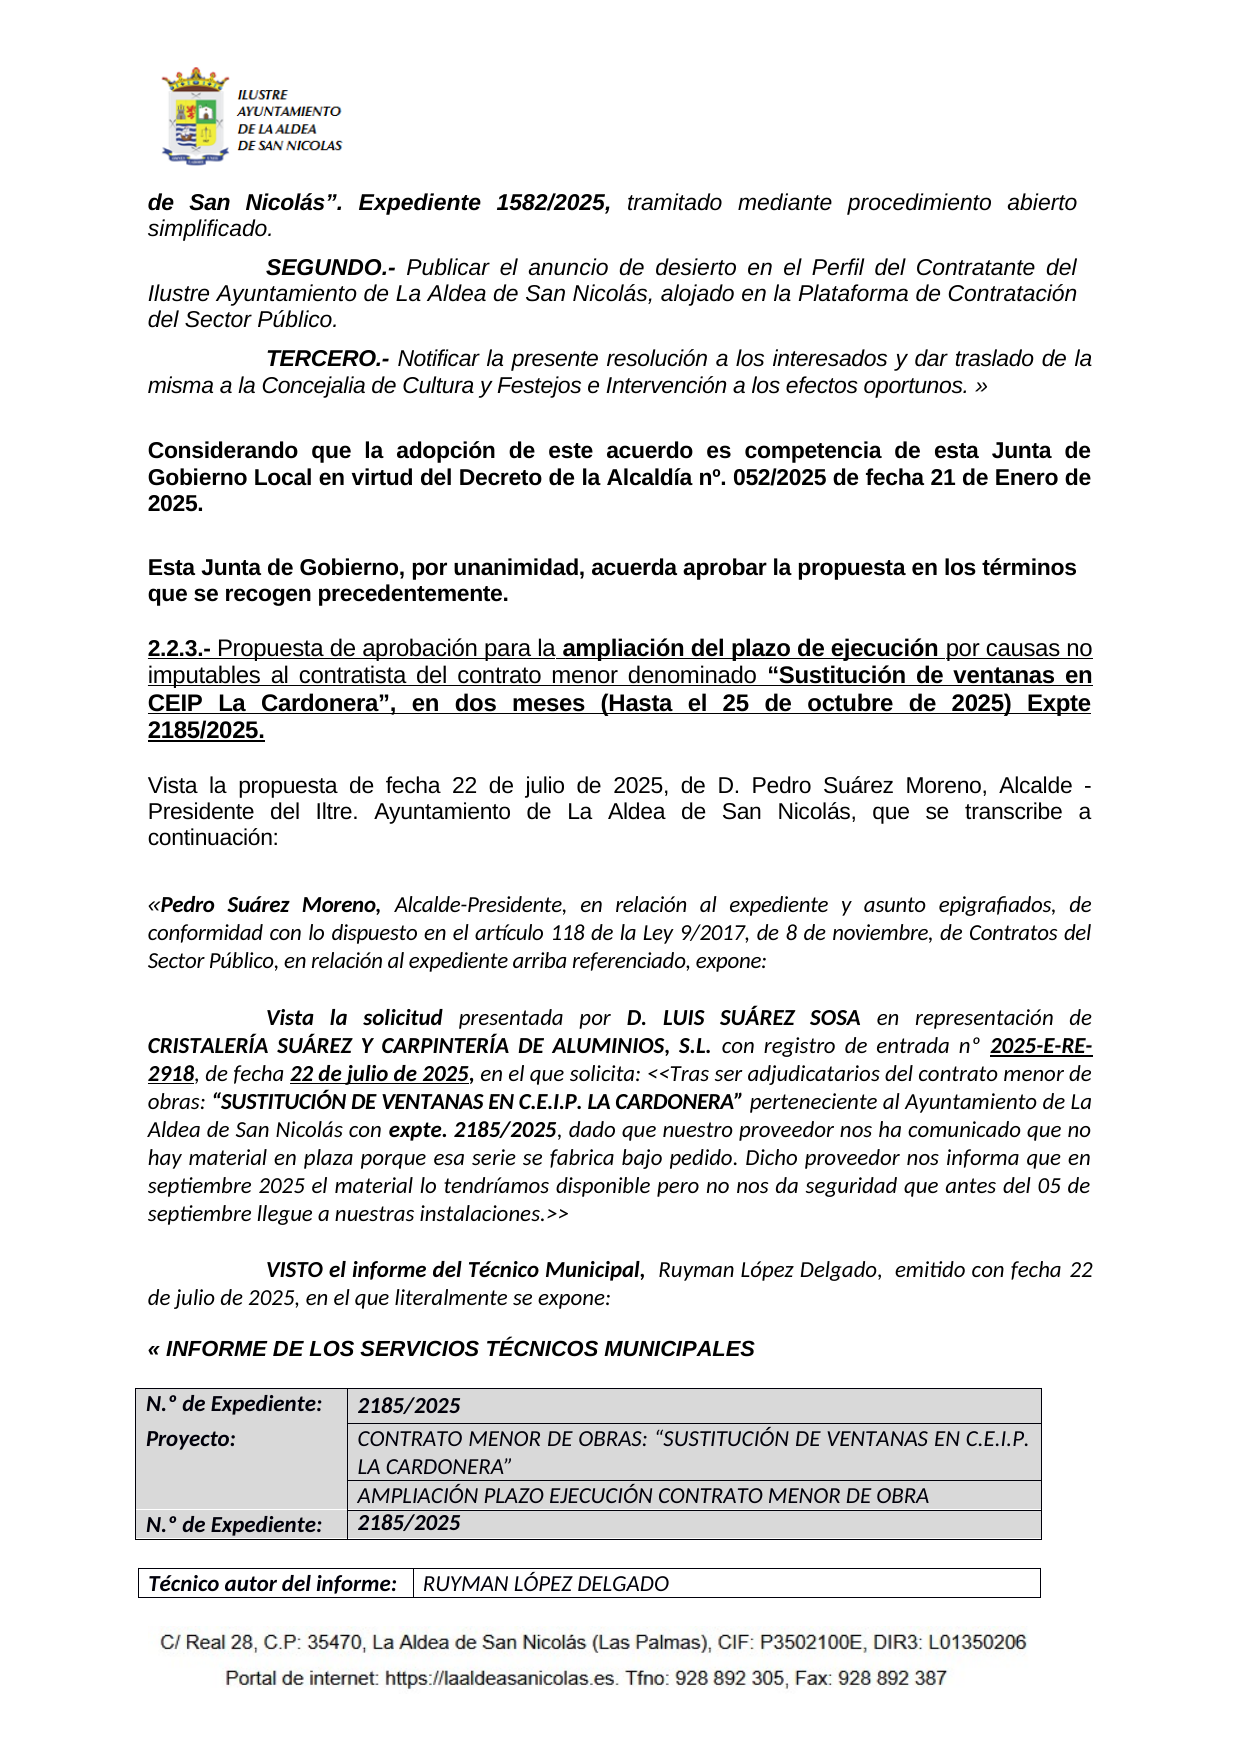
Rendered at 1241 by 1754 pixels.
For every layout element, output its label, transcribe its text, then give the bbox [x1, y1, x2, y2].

table_header 2185/2025 [348, 1389, 1041, 1423]
picture [148, 59, 358, 173]
text Esta Junta de Gobierno, por unanimidad, acuerda aprobar la propuesta en los términos que se recogen precedentemente. [148, 554, 1078, 607]
text «Pedro Suárez Moreno, Alcalde-Presidente, en relación al expediente y asunto epigrafiados, de conformidad con lo dispuesto en el artículo 118 de la Ley 9/2017, de 8 de noviembre, de Contratos del Sector Público, en relación al expediente arriba referenciado, expone: [148, 890, 1093, 974]
text CEIP La Cardonera”, en dos meses (Hasta el 25 de octubre de 2025) Expte 2185/2025. [148, 686, 1093, 744]
text Vista la solicitud presentada por D. LUIS SUÁREZ SOSA en representación de CRISTALERÍA SUÁREZ Y CARPINTERÍA DE ALUMINIOS, S.L. con registro de entrada nº 2025-E-RE-2918, de fecha 22 de julio de 2025, en el que solicita: <<Tras ser adjudicatarios del contrato menor de obras: “SUSTITUCIÓN DE VENTANAS EN C.E.I.P. LA CARDONERA” perteneciente al Ayuntamiento de La Aldea de San Nicolás con expte. 2185/2025, dado que nuestro proveedor nos ha comunicado que no hay material en plaza porque esa serie se fabrica bajo pedido. Dicho proveedor nos informa que en septiembre 2025 el material lo tendríamos disponible pero no nos da seguridad que antes del 05 de septiembre llegue a nuestras instalaciones.>> [148, 1003, 1093, 1227]
text TERCERO.- Notificar la presente resolución a los interesados y dar traslado de la misma a la Concejalia de Cultura y Festejos e Intervención a los efectos oportunos. » [148, 345, 1093, 398]
table_header Técnico autor del informe: [139, 1569, 413, 1597]
text « INFORME DE LOS SERVICIOS TÉCNICOS MUNICIPALES [148, 1336, 1093, 1362]
table_cell AMPLIACIÓN PLAZO EJECUCIÓN CONTRATO MENOR DE OBRA [348, 1481, 1041, 1509]
text de San Nicolás”. Expediente 1582/2025, tramitado mediante procedimiento abierto simplificado. [148, 188, 1078, 241]
text VISTO el informe del Técnico Municipal, Ruyman López Delgado, emitido con fecha 22 de julio de 2025, en el que literalmente se expone: [148, 1255, 1093, 1311]
table_cell N.º de Expediente: [136, 1510, 347, 1538]
text 2.2.3.- Propuesta de aprobación para la ampliación del plazo de ejecución por causas no [148, 634, 1093, 658]
text Vista la propuesta de fecha 22 de julio de 2025, de D. Pedro Suárez Moreno, Alcalde - Presidente del Iltre. Ayuntamiento de La Aldea de San Nicolás, que se transcribe a continuación: [148, 772, 1093, 851]
text Considerando que la adopción de este acuerdo es competencia de esta Junta de Gobierno Local en virtud del Decreto de la Alcaldía nº. 052/2025 de fecha 21 de Enero de 2025. [148, 437, 1093, 516]
table_cell CONTRATO MENOR DE OBRAS: “SUSTITUCIÓN DE VENTANAS EN C.E.I.P. LA CARDONERA” [348, 1424, 1041, 1480]
text SEGUNDO.- Publicar el anuncio de desierto en el Perfil del Contratante del Ilustre Ayuntamiento de La Aldea de San Nicolás, alojado en la Plataforma de Contratación del Sector Público. [148, 254, 1078, 333]
table_header N.º de Expediente: [136, 1389, 347, 1423]
picture [148, 1626, 1034, 1694]
table_cell [136, 1480, 347, 1509]
table_cell Proyecto: [136, 1423, 347, 1480]
text imputables al contratista del contrato menor denominado “Sustitución de ventanas en [148, 659, 1093, 685]
table_cell 2185/2025 [348, 1511, 1041, 1538]
table_header RUYMAN LÓPEZ DELGADO [414, 1569, 1040, 1597]
